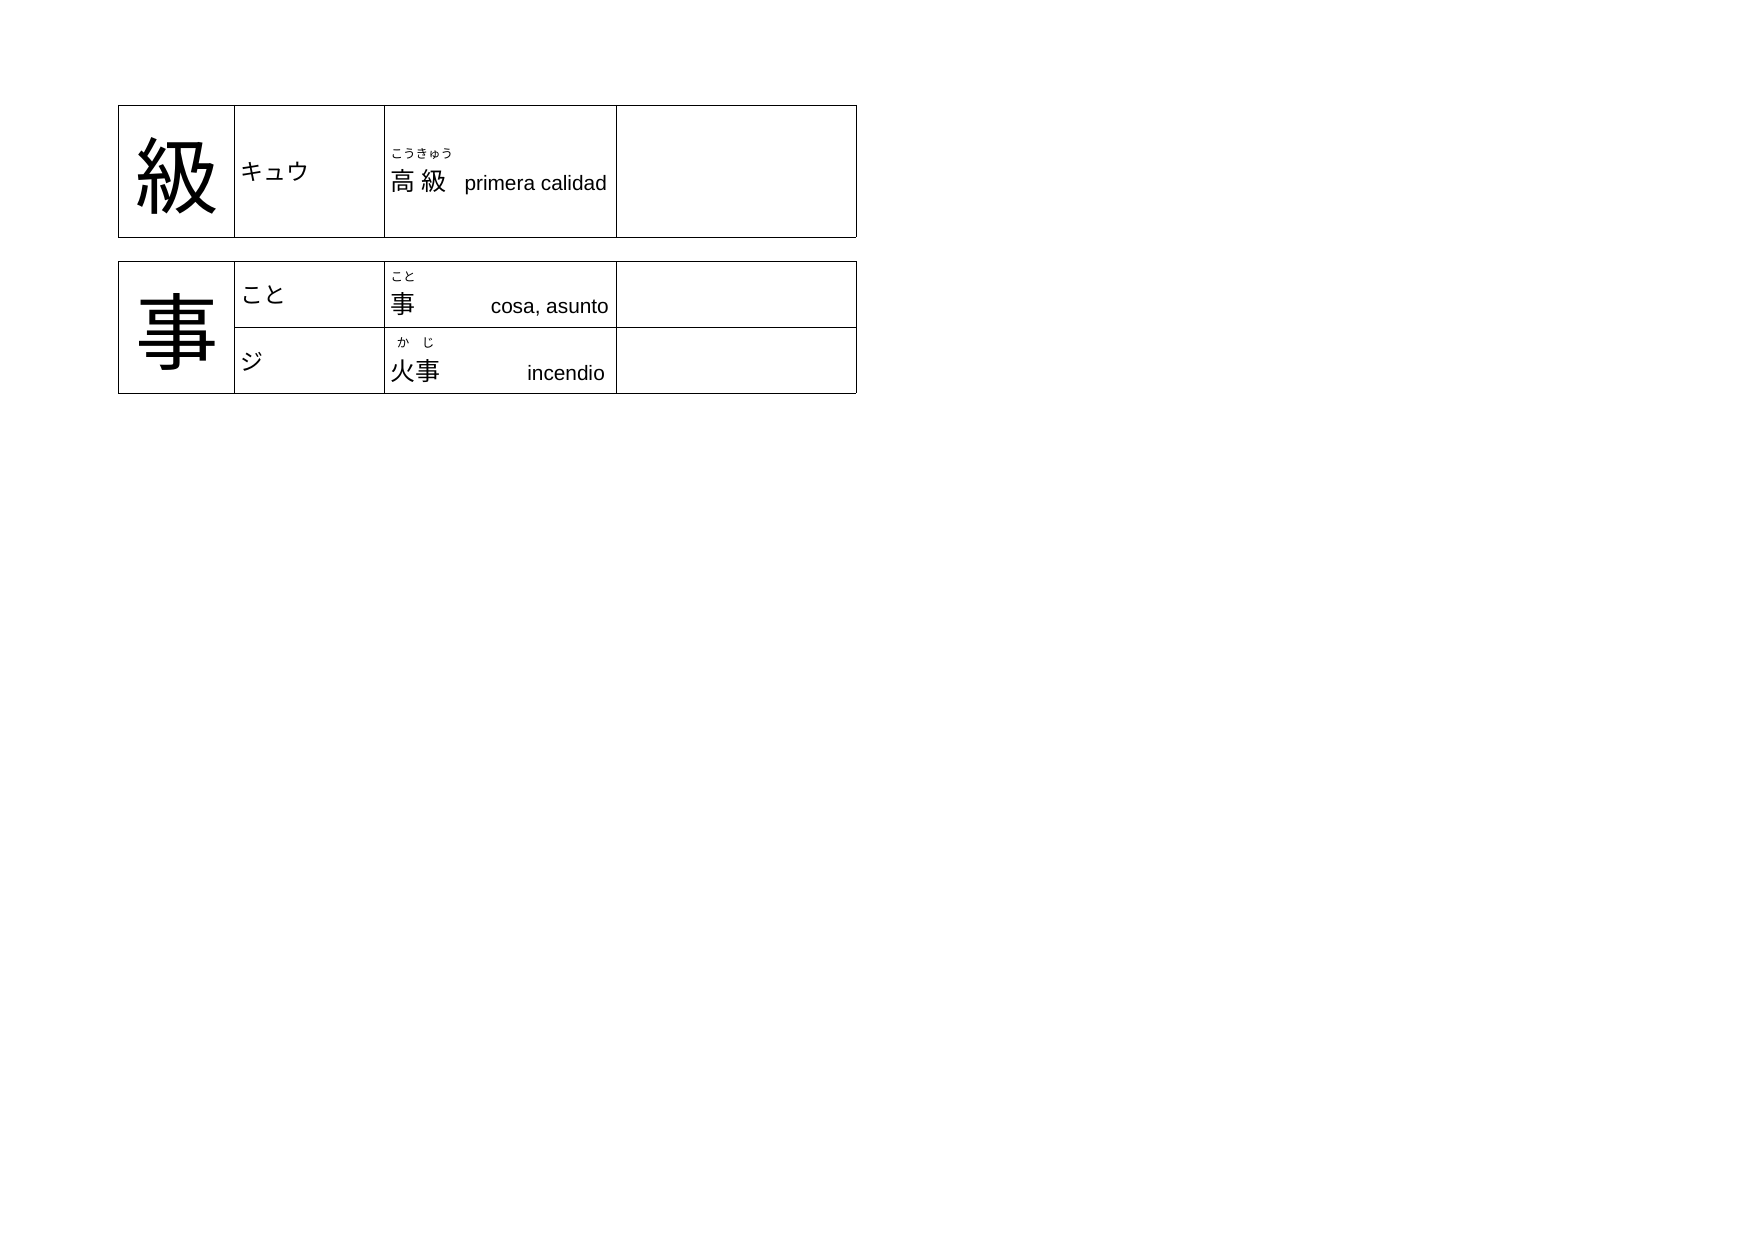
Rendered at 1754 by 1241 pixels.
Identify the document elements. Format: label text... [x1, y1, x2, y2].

table_cell ジ [235, 328, 384, 393]
table_header [617, 106, 856, 237]
table_header 級 [119, 106, 234, 237]
table_header 事 [119, 262, 234, 393]
table_header 事こと cosa, asunto [385, 262, 616, 327]
table_cell 火か事じ incendio [385, 328, 616, 393]
table_header キュウ [235, 106, 384, 237]
table_cell [617, 328, 856, 393]
table_header [617, 262, 856, 327]
table_header こと [235, 262, 384, 327]
table_header 高こう級きゅう primera calidad [385, 106, 616, 237]
